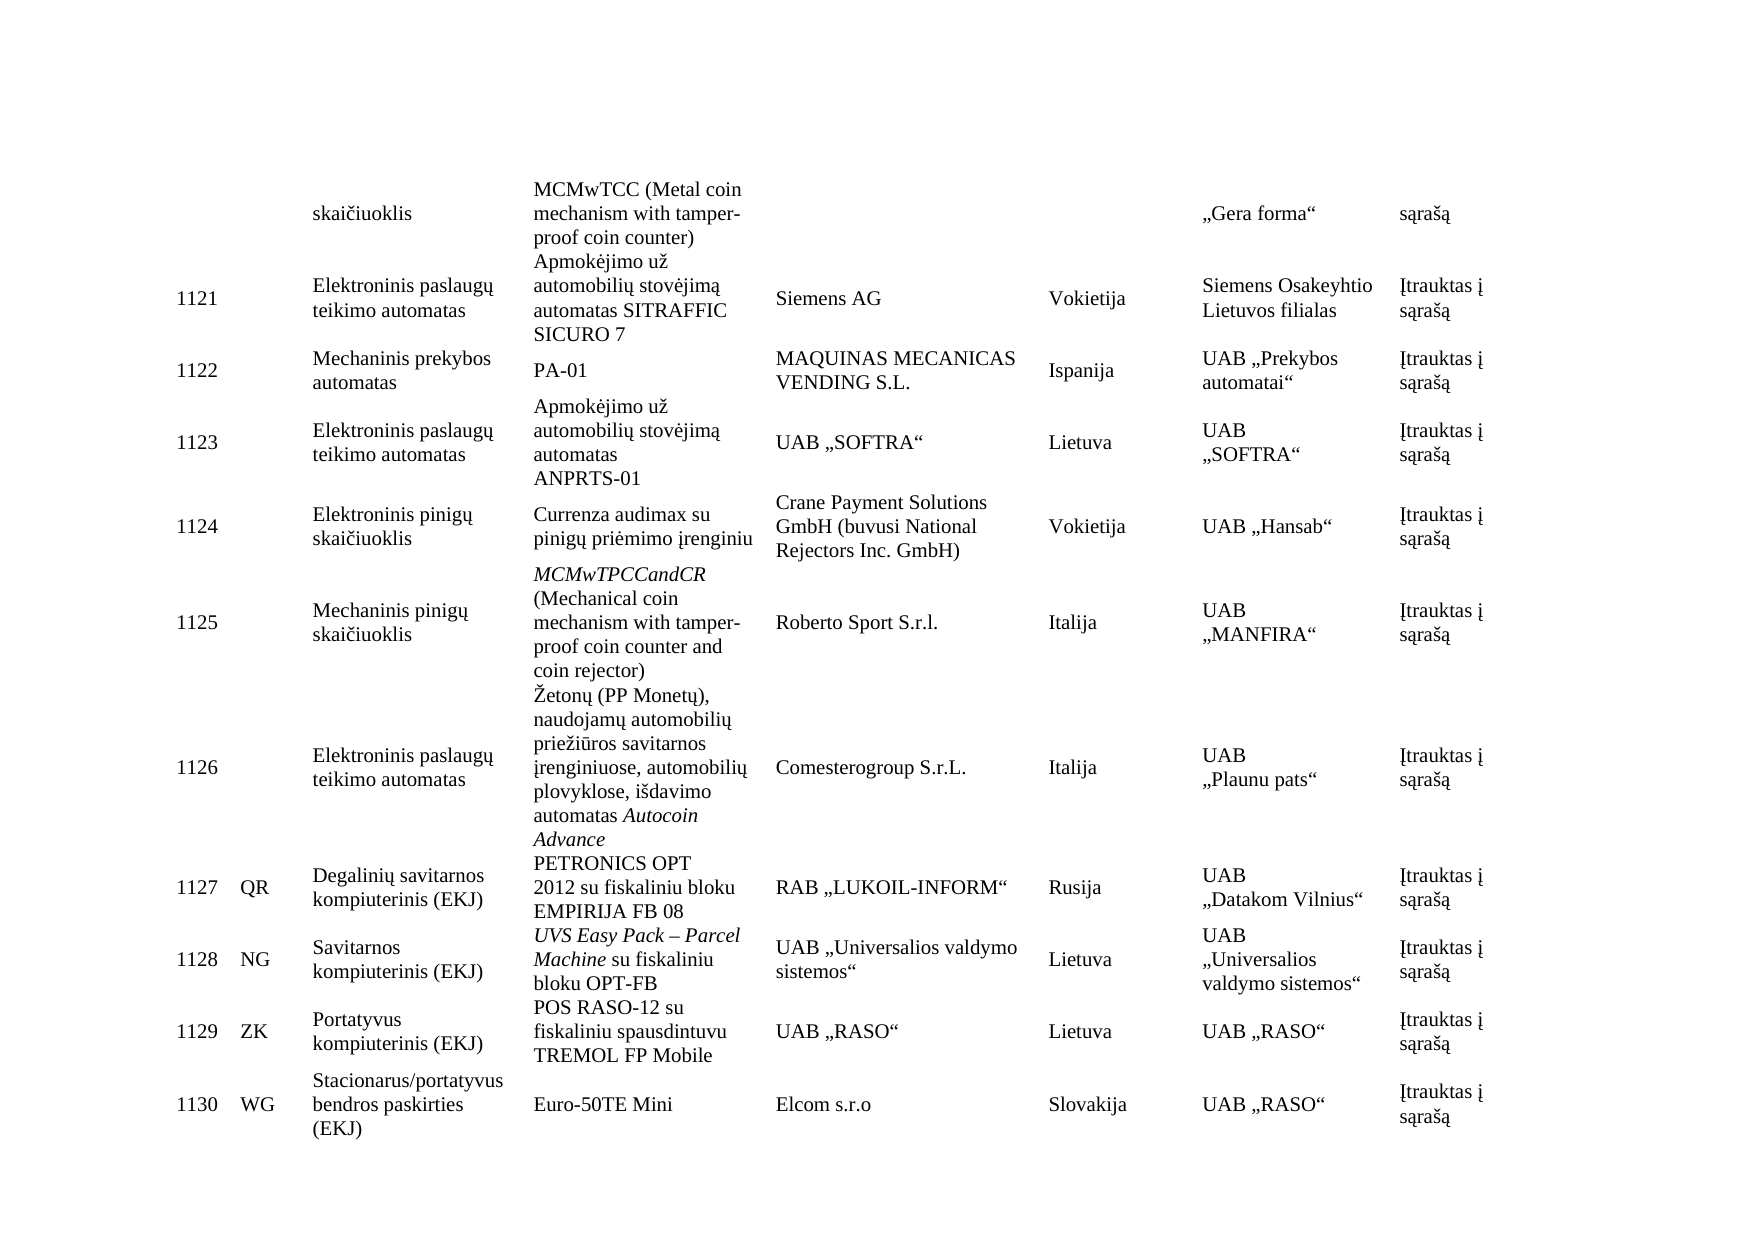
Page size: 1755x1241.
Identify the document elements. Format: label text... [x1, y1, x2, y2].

table_cell Įtrauktas į sąrašą [1388, 249, 1536, 346]
table_cell 1130 [100, 1068, 229, 1140]
table_cell UAB „MANFIRA“ [1191, 562, 1388, 682]
table_cell MAQUINAS MECANICAS VENDING S.L. [764, 346, 1037, 394]
table_cell Currenza audimax su pinigų priėmimo įrenginiu [522, 490, 764, 562]
table_cell 1125 [100, 562, 229, 682]
table_cell Degalinių savitarnos kompiuterinis (EKJ) [301, 851, 522, 923]
table_cell Italija [1037, 562, 1191, 682]
table_cell Įtrauktas į sąrašą [1388, 923, 1536, 995]
table_cell Elektroninis pinigų skaičiuoklis [301, 490, 522, 562]
table_cell [229, 394, 301, 490]
table_cell [229, 683, 301, 851]
table_cell „Gera forma“ [1191, 177, 1388, 249]
table_cell Comesterogroup S.r.L. [764, 683, 1037, 851]
table_cell 1128 [100, 923, 229, 995]
table_cell 1123 [100, 394, 229, 490]
table_cell 1127 [100, 851, 229, 923]
table_cell QR [229, 851, 301, 923]
table_cell PETRONICS OPT 2012 su fiskaliniu bloku EMPIRIJA FB 08 [522, 851, 764, 923]
table_cell POS RASO-12 su fiskaliniu spausdintuvu TREMOL FP Mobile [522, 995, 764, 1067]
table_cell 1124 [100, 490, 229, 562]
table_cell Apmokėjimo už automobilių stovėjimą automatas ANPRTS-01 [522, 394, 764, 490]
table_cell Mechaninis pinigų skaičiuoklis [301, 562, 522, 682]
table_cell Įtrauktas į sąrašą [1388, 1068, 1536, 1140]
table_cell Lietuva [1037, 394, 1191, 490]
table_cell Elektroninis paslaugų teikimo automatas [301, 394, 522, 490]
table_cell NG [229, 923, 301, 995]
table_cell WG [229, 1068, 301, 1140]
table_cell Įtrauktas į sąrašą [1388, 683, 1536, 851]
table_cell Elektroninis paslaugų teikimo automatas [301, 683, 522, 851]
table_cell Įtrauktas į sąrašą [1388, 851, 1536, 923]
table_cell Mechaninis prekybos automatas [301, 346, 522, 394]
table_cell UAB „SOFTRA“ [1191, 394, 1388, 490]
table_cell Žetonų (PP Monetų), naudojamų automobilių priežiūros savitarnos įrenginiuose, automobilių plovyklose, išdavimo automatas Autocoin Advance [522, 683, 764, 851]
table_cell Savitarnos kompiuterinis (EKJ) [301, 923, 522, 995]
table_cell Įtrauktas į sąrašą [1388, 346, 1536, 394]
table_cell Roberto Sport S.r.l. [764, 562, 1037, 682]
table_cell sąrašą [1388, 177, 1536, 249]
table_cell Slovakija [1037, 1068, 1191, 1140]
table_cell Elcom s.r.o [764, 1068, 1037, 1140]
table_cell MCMwTCC (Metal coin mechanism with tamper-proof coin counter) [522, 177, 764, 249]
table_cell Stacionarus/portatyvus bendros paskirties (EKJ) [301, 1068, 522, 1140]
table_cell UAB „Universalios valdymo sistemos“ [764, 923, 1037, 995]
table_cell PA-01 [522, 346, 764, 394]
table_cell UAB „RASO“ [1191, 1068, 1388, 1140]
table_cell 1122 [100, 346, 229, 394]
table_cell 1121 [100, 249, 229, 346]
table_cell Vokietija [1037, 490, 1191, 562]
table_cell skaičiuoklis [301, 177, 522, 249]
table_cell Siemens Osakeyhtio Lietuvos filialas [1191, 249, 1388, 346]
table_cell Įtrauktas į sąrašą [1388, 490, 1536, 562]
table_cell 1126 [100, 683, 229, 851]
table_cell [229, 177, 301, 249]
table_cell [229, 249, 301, 346]
table_cell Lietuva [1037, 923, 1191, 995]
table_cell [1037, 177, 1191, 249]
table_cell Lietuva [1037, 995, 1191, 1067]
table_cell Crane Payment Solutions GmbH (buvusi National Rejectors Inc. GmbH) [764, 490, 1037, 562]
table_cell [229, 562, 301, 682]
table_cell [100, 177, 229, 249]
table_cell UAB „Prekybos automatai“ [1191, 346, 1388, 394]
table_cell UVS Easy Pack – Parcel Machine su fiskaliniu bloku OPT-FB [522, 923, 764, 995]
table_cell Euro-50TE Mini [522, 1068, 764, 1140]
table_cell [764, 177, 1037, 249]
table_cell [229, 346, 301, 394]
table_cell Italija [1037, 683, 1191, 851]
table_cell UAB „SOFTRA“ [764, 394, 1037, 490]
table_cell UAB „Datakom Vilnius“ [1191, 851, 1388, 923]
table_cell UAB „RASO“ [1191, 995, 1388, 1067]
table_cell Ispanija [1037, 346, 1191, 394]
table_cell Įtrauktas į sąrašą [1388, 562, 1536, 682]
table_cell Siemens AG [764, 249, 1037, 346]
table_cell 1129 [100, 995, 229, 1067]
table_cell Elektroninis paslaugų teikimo automatas [301, 249, 522, 346]
table_cell Įtrauktas į sąrašą [1388, 394, 1536, 490]
table_cell Portatyvus kompiuterinis (EKJ) [301, 995, 522, 1067]
table_cell ZK [229, 995, 301, 1067]
table_cell [229, 490, 301, 562]
table_cell MCMwTPCCandCR (Mechanical coin mechanism with tamper-proof coin counter and coin rejector) [522, 562, 764, 682]
table_cell Vokietija [1037, 249, 1191, 346]
table_cell Rusija [1037, 851, 1191, 923]
table_cell UAB „Plaunu pats“ [1191, 683, 1388, 851]
table_cell UAB „Hansab“ [1191, 490, 1388, 562]
table_cell Apmokėjimo už automobilių stovėjimą automatas SITRAFFIC SICURO 7 [522, 249, 764, 346]
table_cell RAB „LUKOIL-INFORM“ [764, 851, 1037, 923]
table_cell UAB „Universalios valdymo sistemos“ [1191, 923, 1388, 995]
table_cell UAB „RASO“ [764, 995, 1037, 1067]
table_cell Įtrauktas į sąrašą [1388, 995, 1536, 1067]
